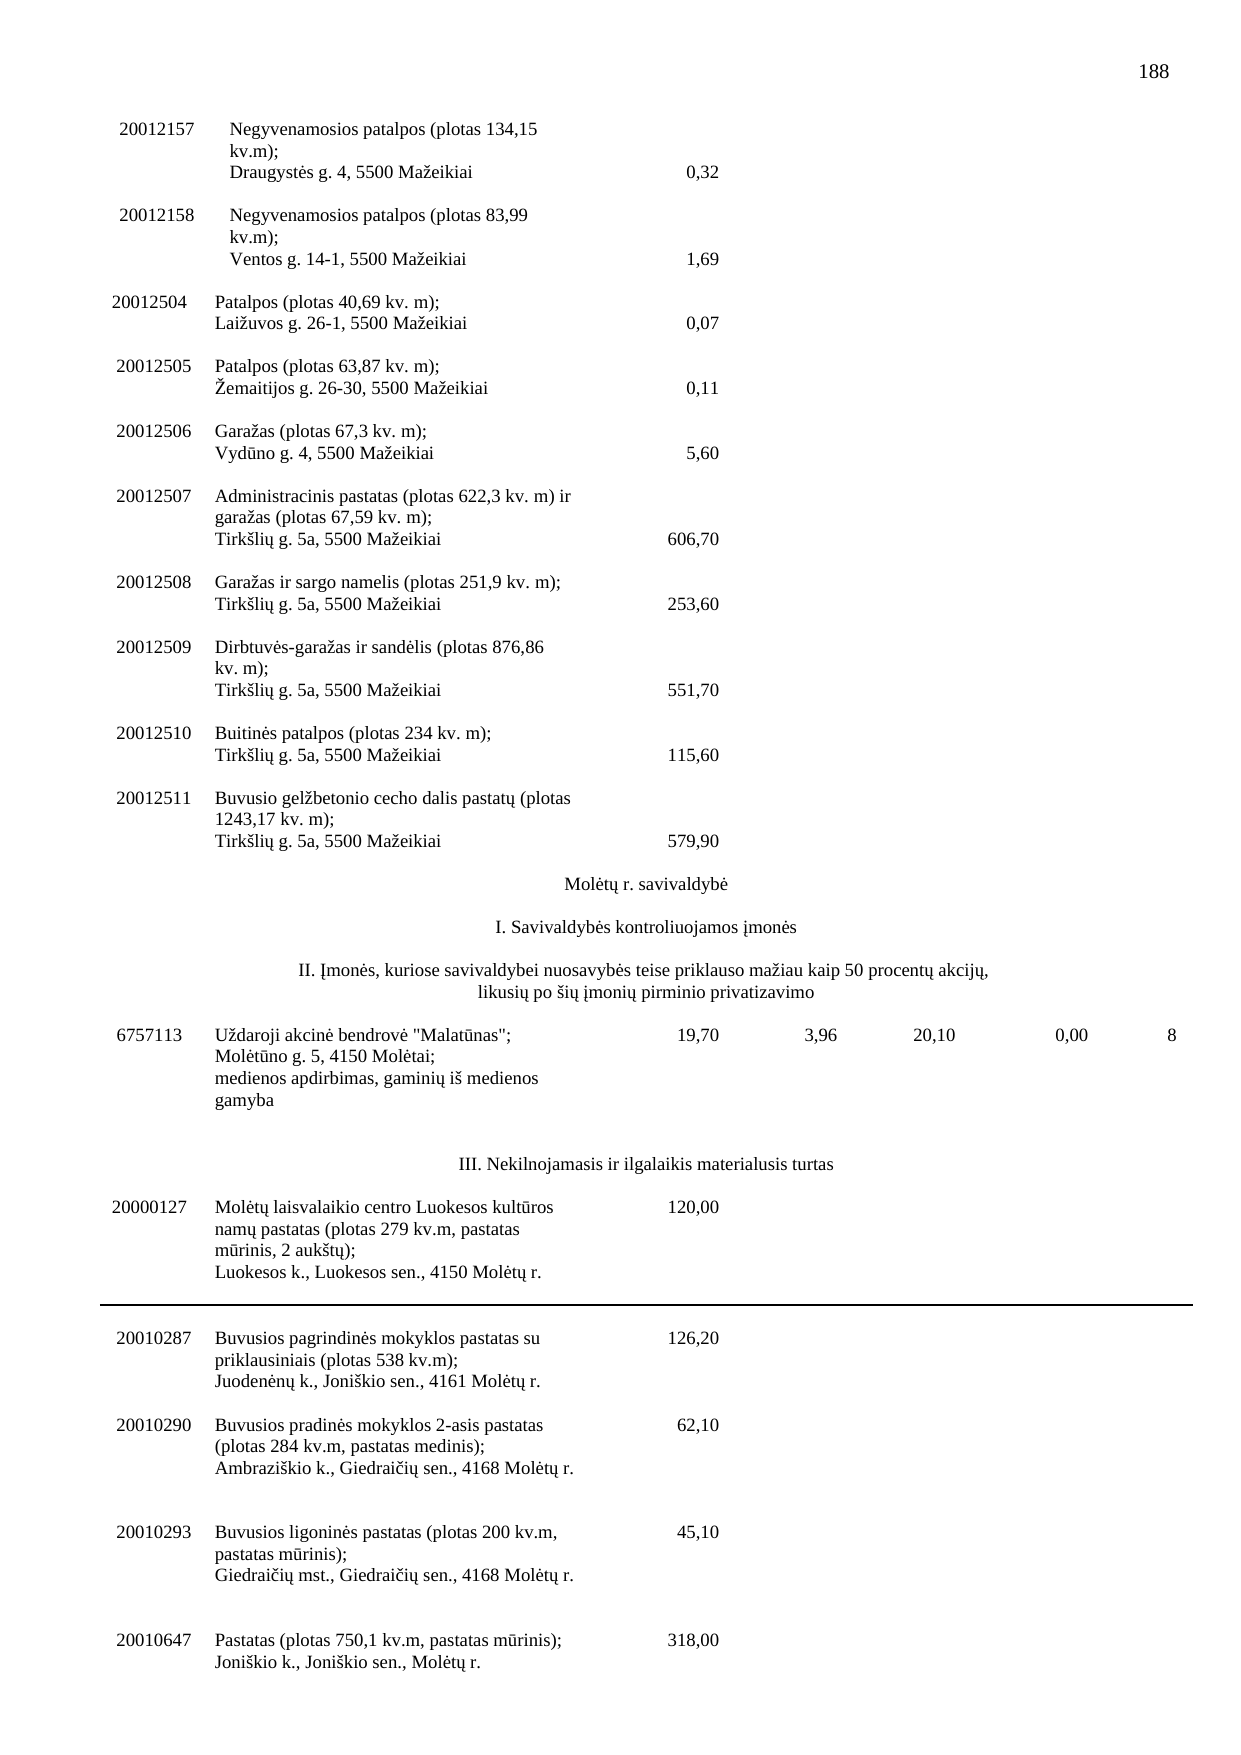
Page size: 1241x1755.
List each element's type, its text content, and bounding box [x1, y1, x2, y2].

table_cell 20010647 [100, 1629, 203, 1694]
table_cell [971, 1414, 1104, 1521]
table_cell 318,00 [587, 1629, 735, 1694]
table_cell [735, 636, 853, 722]
table_cell Administracinis pastatas (plotas 622,3 kv. m) ir garažas (plotas 67,59 kv. m); Tirkšlių g. 5a, 5500 Mažeikiai [203, 485, 587, 571]
table_cell 126,20 [587, 1327, 735, 1413]
table_cell Garažas ir sargo namelis (plotas 251,9 kv. m); Tirkšlių g. 5a, 5500 Mažeikiai [203, 571, 587, 636]
table_cell [1104, 787, 1192, 873]
table_cell III. Nekilnojamasis ir ilgalaikis materialusis turtas [100, 1132, 1192, 1196]
table_cell [975, 291, 1104, 355]
table_cell 20010290 [100, 1414, 203, 1521]
table_cell 1,69 [587, 204, 735, 291]
table_cell 20012504 [100, 291, 203, 355]
table_cell [735, 722, 853, 787]
table_cell Negyvenamosios patalpos (plotas 134,15 kv.m); Draugystės g. 4, 5500 Mažeikiai [218, 118, 587, 204]
table_cell 6757113 [100, 1024, 203, 1132]
table_cell Buvusios ligoninės pastatas (plotas 200 kv.m, pastatas mūrinis); Giedraičių mst., Giedraičių sen., 4168 Molėtų r. [203, 1521, 587, 1629]
table_cell [1104, 1414, 1192, 1521]
table_cell 20012157 [100, 118, 218, 204]
table_cell [853, 1414, 971, 1521]
table_cell [853, 204, 974, 291]
table_cell Garažas (plotas 67,3 kv. m); Vydūno g. 4, 5500 Mažeikiai [203, 420, 587, 485]
table_cell [1104, 571, 1192, 636]
table_cell [853, 1521, 971, 1629]
table_cell Buvusios pagrindinės mokyklos pastatas su priklausiniais (plotas 538 kv.m); Juodenėnų k., Joniškio sen., 4161 Molėtų r. [203, 1327, 587, 1413]
table_cell 20,10 [853, 1024, 971, 1132]
table_cell 115,60 [587, 722, 735, 787]
table_cell 5,60 [587, 420, 735, 485]
table_cell [1104, 1629, 1192, 1694]
table_cell 253,60 [587, 571, 735, 636]
table_cell [853, 420, 974, 485]
table_cell Pastatas (plotas 750,1 kv.m, pastatas mūrinis); Joniškio k., Joniškio sen., Molėtų r. [203, 1629, 587, 1694]
table_cell [735, 204, 853, 291]
table_cell [1104, 420, 1192, 485]
table_cell [1104, 204, 1192, 291]
table_cell [1104, 118, 1192, 204]
table_cell [971, 1629, 1104, 1694]
table_cell [1104, 1306, 1192, 1327]
table_cell [735, 1306, 853, 1327]
table_cell Molėtų r. savivaldybė [100, 873, 1192, 916]
table_cell 0,00 [971, 1024, 1104, 1132]
table_cell [853, 1306, 971, 1327]
table_cell 20012510 [100, 722, 203, 787]
table_cell [735, 1196, 853, 1304]
table_cell [853, 291, 974, 355]
table_cell [971, 1306, 1104, 1327]
table_cell Uždaroji akcinė bendrovė "Malatūnas"; Molėtūno g. 5, 4150 Molėtai; medienos apdirbimas, gaminių iš medienos gamyba [203, 1024, 587, 1132]
table_cell [1104, 355, 1192, 420]
table_cell [971, 1196, 1104, 1304]
table_cell [975, 571, 1104, 636]
table_cell 62,10 [587, 1414, 735, 1521]
table_cell [1104, 722, 1192, 787]
table_cell [1104, 1196, 1192, 1304]
table_cell 3,96 [735, 1024, 853, 1132]
table_cell II. Įmonės, kuriose savivaldybei nuosavybės teise priklauso mažiau kaip 50 procentų akcijų, likusių po šių įmonių pirminio privatizavimo [100, 959, 1192, 1024]
table_cell [203, 1306, 587, 1327]
table_cell 8 [1104, 1024, 1192, 1132]
table_cell 20012506 [100, 420, 203, 485]
table_cell Molėtų laisvalaikio centro Luokesos kultūros namų pastatas (plotas 279 kv.m, pastatas mūrinis, 2 aukštų); Luokesos k., Luokesos sen., 4150 Molėtų r. [203, 1196, 587, 1304]
table_cell [735, 420, 853, 485]
table_cell 606,70 [587, 485, 735, 571]
table_cell [587, 1306, 735, 1327]
table_cell [975, 204, 1104, 291]
table_cell 45,10 [587, 1521, 735, 1629]
table_cell [975, 355, 1104, 420]
table_cell [853, 1196, 971, 1304]
table_cell [735, 1521, 853, 1629]
table_cell [735, 571, 853, 636]
table_cell 20000127 [100, 1196, 203, 1304]
table_cell Buvusios pradinės mokyklos 2-asis pastatas (plotas 284 kv.m, pastatas medinis); Ambraziškio k., Giedraičių sen., 4168 Molėtų r. [203, 1414, 587, 1521]
table_cell [100, 1306, 203, 1327]
table_cell [853, 1327, 971, 1413]
table_cell [1104, 291, 1192, 355]
table_cell [975, 787, 1104, 873]
table_cell [853, 787, 974, 873]
table_cell Patalpos (plotas 40,69 kv. m); Laižuvos g. 26-1, 5500 Mažeikiai [203, 291, 587, 355]
table_cell [853, 636, 974, 722]
table_cell Buitinės patalpos (plotas 234 kv. m); Tirkšlių g. 5a, 5500 Mažeikiai [203, 722, 587, 787]
table_cell [735, 485, 853, 571]
table_cell Patalpos (plotas 63,87 kv. m); Žemaitijos g. 26-30, 5500 Mažeikiai [203, 355, 587, 420]
table_cell [1104, 485, 1192, 571]
table_cell [735, 787, 853, 873]
table_cell [1104, 1327, 1192, 1413]
table_cell [971, 1521, 1104, 1629]
table_cell 20010287 [100, 1327, 203, 1413]
table_cell [735, 1629, 853, 1694]
table_cell [971, 1327, 1104, 1413]
table_cell [735, 118, 853, 204]
table_cell Dirbtuvės-garažas ir sandėlis (plotas 876,86 kv. m); Tirkšlių g. 5a, 5500 Mažeikiai [203, 636, 587, 722]
table_cell [1104, 636, 1192, 722]
table_cell [853, 1629, 971, 1694]
table_cell [853, 485, 974, 571]
table_cell 20012511 [100, 787, 203, 873]
table_cell I. Savivaldybės kontroliuojamos įmonės [100, 916, 1192, 959]
table_cell [853, 355, 974, 420]
table_cell 0,32 [587, 118, 735, 204]
table_cell 20012507 [100, 485, 203, 571]
table_cell 20012505 [100, 355, 203, 420]
table_cell [735, 1327, 853, 1413]
table_cell [1104, 1521, 1192, 1629]
table_cell [735, 291, 853, 355]
table_cell 20012508 [100, 571, 203, 636]
table_cell [735, 1414, 853, 1521]
table_cell 0,11 [587, 355, 735, 420]
table_cell [975, 636, 1104, 722]
table_cell 120,00 [587, 1196, 735, 1304]
table_cell 20012509 [100, 636, 203, 722]
table_cell Negyvenamosios patalpos (plotas 83,99 kv.m); Ventos g. 14-1, 5500 Mažeikiai [218, 204, 587, 291]
table_cell [853, 118, 974, 204]
table_cell [853, 722, 974, 787]
table_cell Buvusio gelžbetonio cecho dalis pastatų (plotas 1243,17 kv. m); Tirkšlių g. 5a, 5500 Mažeikiai [203, 787, 587, 873]
table_cell 20010293 [100, 1521, 203, 1629]
table_cell [853, 571, 974, 636]
table_cell [975, 485, 1104, 571]
table_cell 20012158 [100, 204, 218, 291]
table_cell [975, 722, 1104, 787]
table_cell [975, 420, 1104, 485]
table_cell [975, 118, 1104, 204]
table_cell 579,90 [587, 787, 735, 873]
table_cell [735, 355, 853, 420]
table_cell 551,70 [587, 636, 735, 722]
table_cell 0,07 [587, 291, 735, 355]
table_cell 19,70 [587, 1024, 735, 1132]
